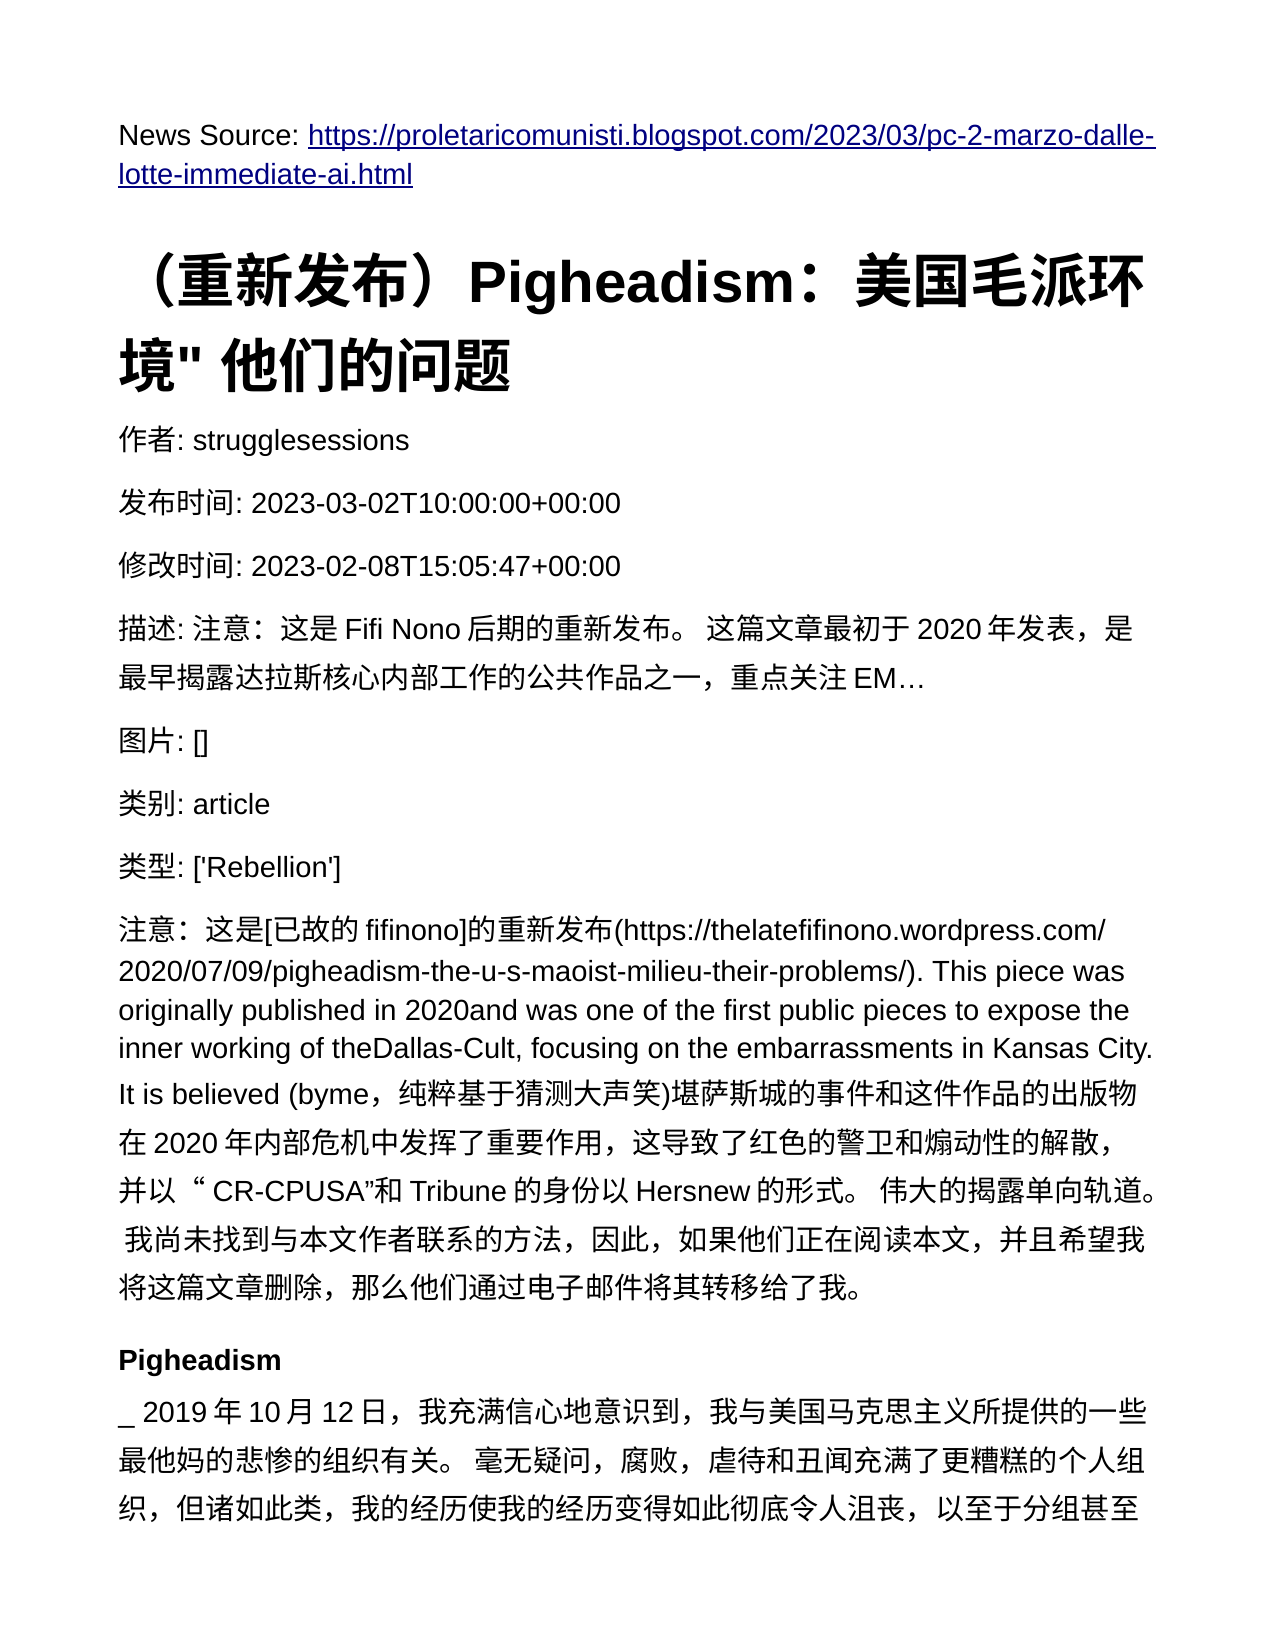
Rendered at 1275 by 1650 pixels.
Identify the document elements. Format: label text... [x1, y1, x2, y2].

text _ 2019年10月12日，我充满信心地意识到，我与美国马克思主义所提供的一些最他妈的悲惨的组织有关。 毫无疑问，腐败，虐待和丑闻充满了更糟糕的个人组织，但诸如此类，我的经历使我的经历变得如此彻底令人沮丧，以至于分组甚至 [118, 1389, 1157, 1528]
text News Source: https://proletaricomunisti.blogspot.com/2023/03/pc-2-marzo-dalle-lotte-immediate-ai.html [118, 118, 1157, 190]
text 注意：这是[已故的fifinono]的重新发布(https://thelatefifinono.wordpress.com/2020/07/09/pigheadism-the-u-s-maoist-milieu-their-problems/). This piece was originally published in 2020and was one of the first public pieces to expose the inner working of theDallas-Cult, focusing on the embarrassments in Kansas City. It is believed (byme，纯粹基于猜测大声笑)堪萨斯城的事件和这件作品的出版物在2020年内部危机中发挥了重要作用，这导致了红色的警卫和煽动性的解散，并以“ CR-CPUSA”和Tribune的身份以Hersnew的形式。 伟大的揭露单向轨道。 我尚未找到与本文作者联系的方法，因此，如果他们正在阅读本文，并且希望我将这篇文章删除，那么他们通过电子邮件将其转移给了我。 [118, 907, 1157, 1307]
subtitle Pigheadism [118, 1343, 1157, 1376]
text 作者: strugglesessions [118, 416, 1157, 458]
text 描述: 注意：这是Fifi Nono后期的重新发布。 这篇文章最初于2020年发表，是最早揭露达拉斯核心内部工作的公共作品之一，重点关注EM… [118, 606, 1157, 696]
text 类型: ['Rebellion'] [118, 843, 1157, 886]
text 类别: article [118, 780, 1157, 823]
text 图片: [] [118, 717, 1157, 759]
subtitle （重新发布）Pigheadism：美国毛派环境" 他们的问题 [118, 235, 1157, 404]
text 发布时间: 2023-03-02T10:00:00+00:00 [118, 479, 1157, 522]
text 修改时间: 2023-02-08T15:05:47+00:00 [118, 542, 1157, 585]
